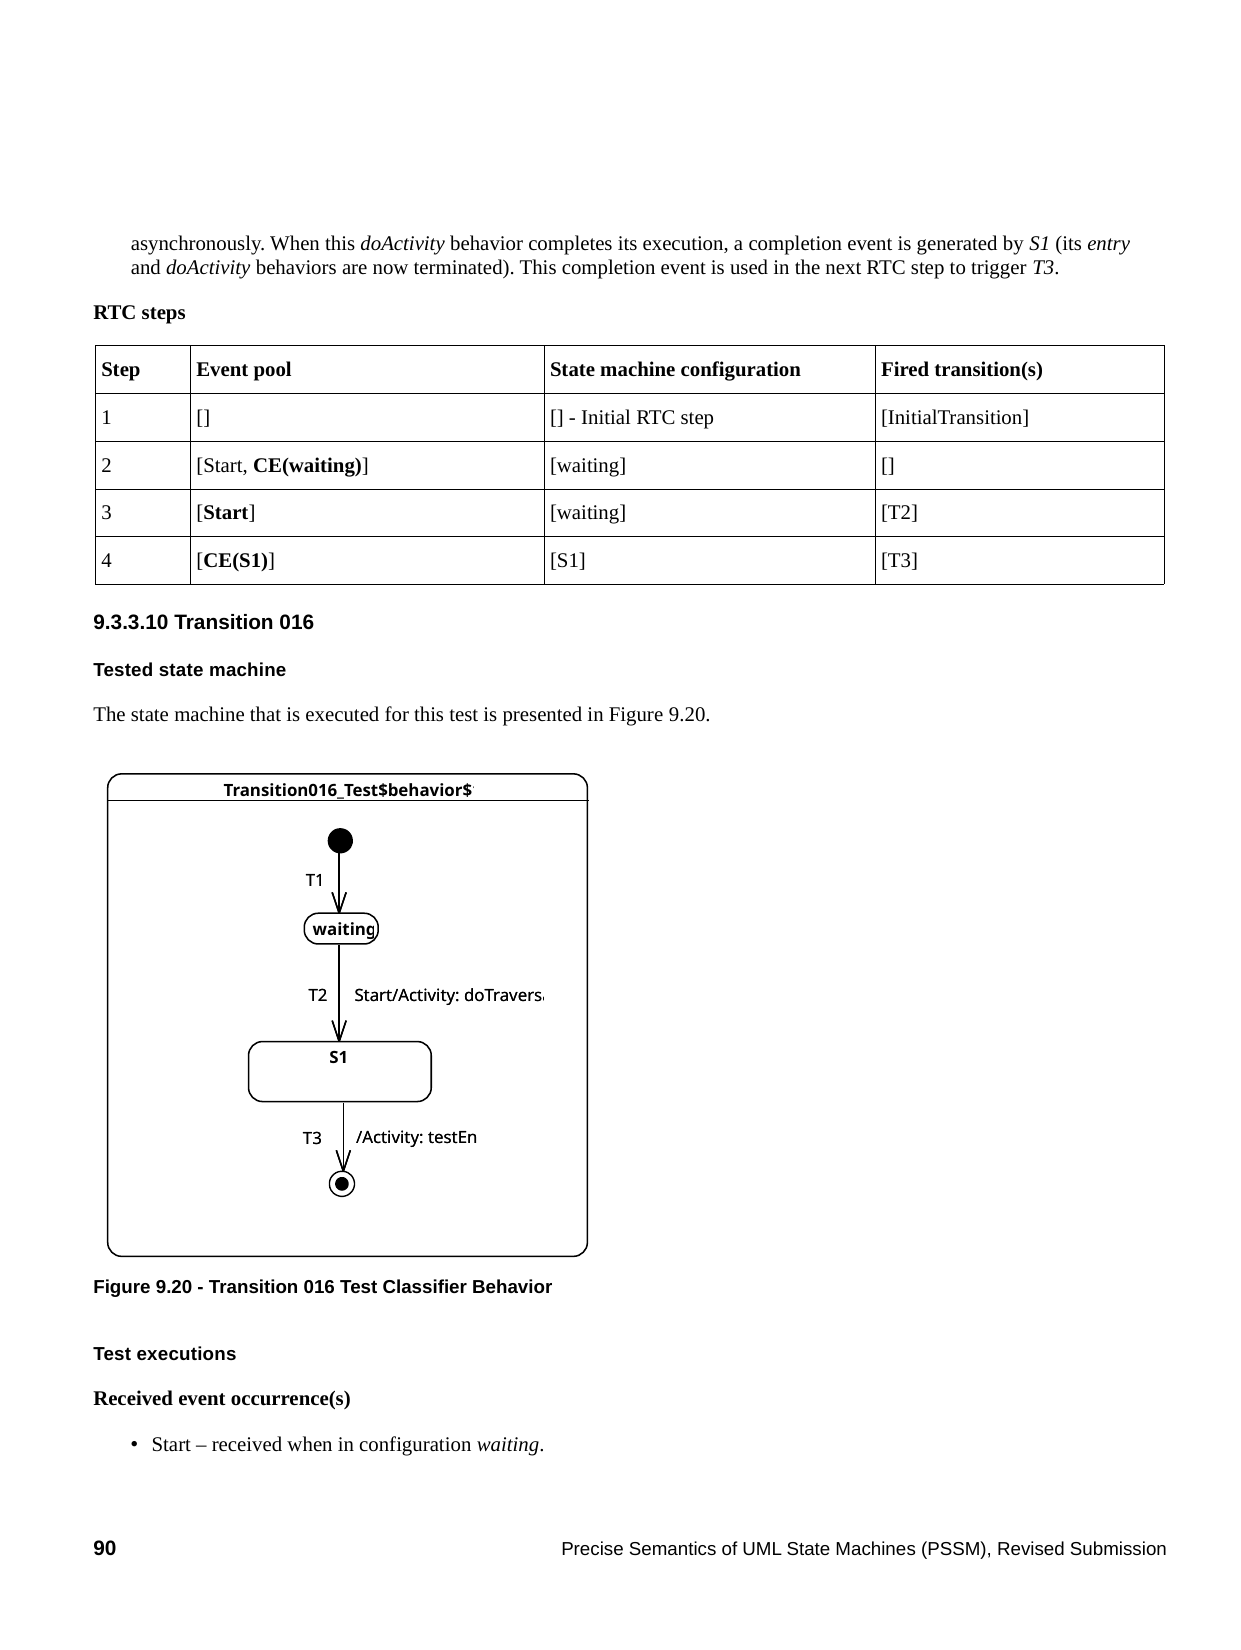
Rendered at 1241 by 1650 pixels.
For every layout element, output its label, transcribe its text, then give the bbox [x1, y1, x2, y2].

table_cell [Start, CE(waiting)] [191, 442, 544, 488]
table_cell [CE(S1)] [191, 537, 544, 584]
table_cell [waiting] [545, 490, 875, 536]
list Start – received when in configuration waiting. [131, 1431, 1164, 1456]
table_cell 2 [96, 442, 190, 488]
text Figure 9.20 - Transition 016 Test Classifier Behavior [93, 759, 603, 1297]
text asynchronously. When this doActivity behavior completes its execution, a completion event is generated by S1 (its entry and doActivity behaviors are now terminated). This completion event is used in the next RTC step to trigger T3. [131, 231, 1164, 279]
table_cell 1 [96, 394, 190, 441]
table_cell [InitialTransition] [876, 394, 1164, 441]
table_cell [] [876, 442, 1164, 488]
subtitle Transition 016 [93, 609, 1164, 634]
subtitle Test executions [93, 1343, 1164, 1364]
text Received event occurrence(s) [93, 1386, 1164, 1410]
text RTC steps [93, 300, 1164, 324]
table_cell 4 [96, 537, 190, 584]
table_cell [T2] [876, 490, 1164, 536]
table_cell [] [191, 394, 544, 441]
table_cell [T3] [876, 537, 1164, 584]
table_cell [Start] [191, 490, 544, 536]
text The state machine that is executed for this test is presented in Figure 9.20. [93, 702, 1164, 726]
subtitle Tested state machine [93, 659, 1164, 681]
table_cell [S1] [545, 537, 875, 584]
table_header Step [96, 346, 190, 393]
table_cell 3 [96, 490, 190, 536]
table_cell [waiting] [545, 442, 875, 488]
table_header State machine configuration [545, 346, 875, 393]
table_header Fired transition(s) [876, 346, 1164, 393]
table_cell [] - Initial RTC step [545, 394, 875, 441]
table_header Event pool [191, 346, 544, 393]
